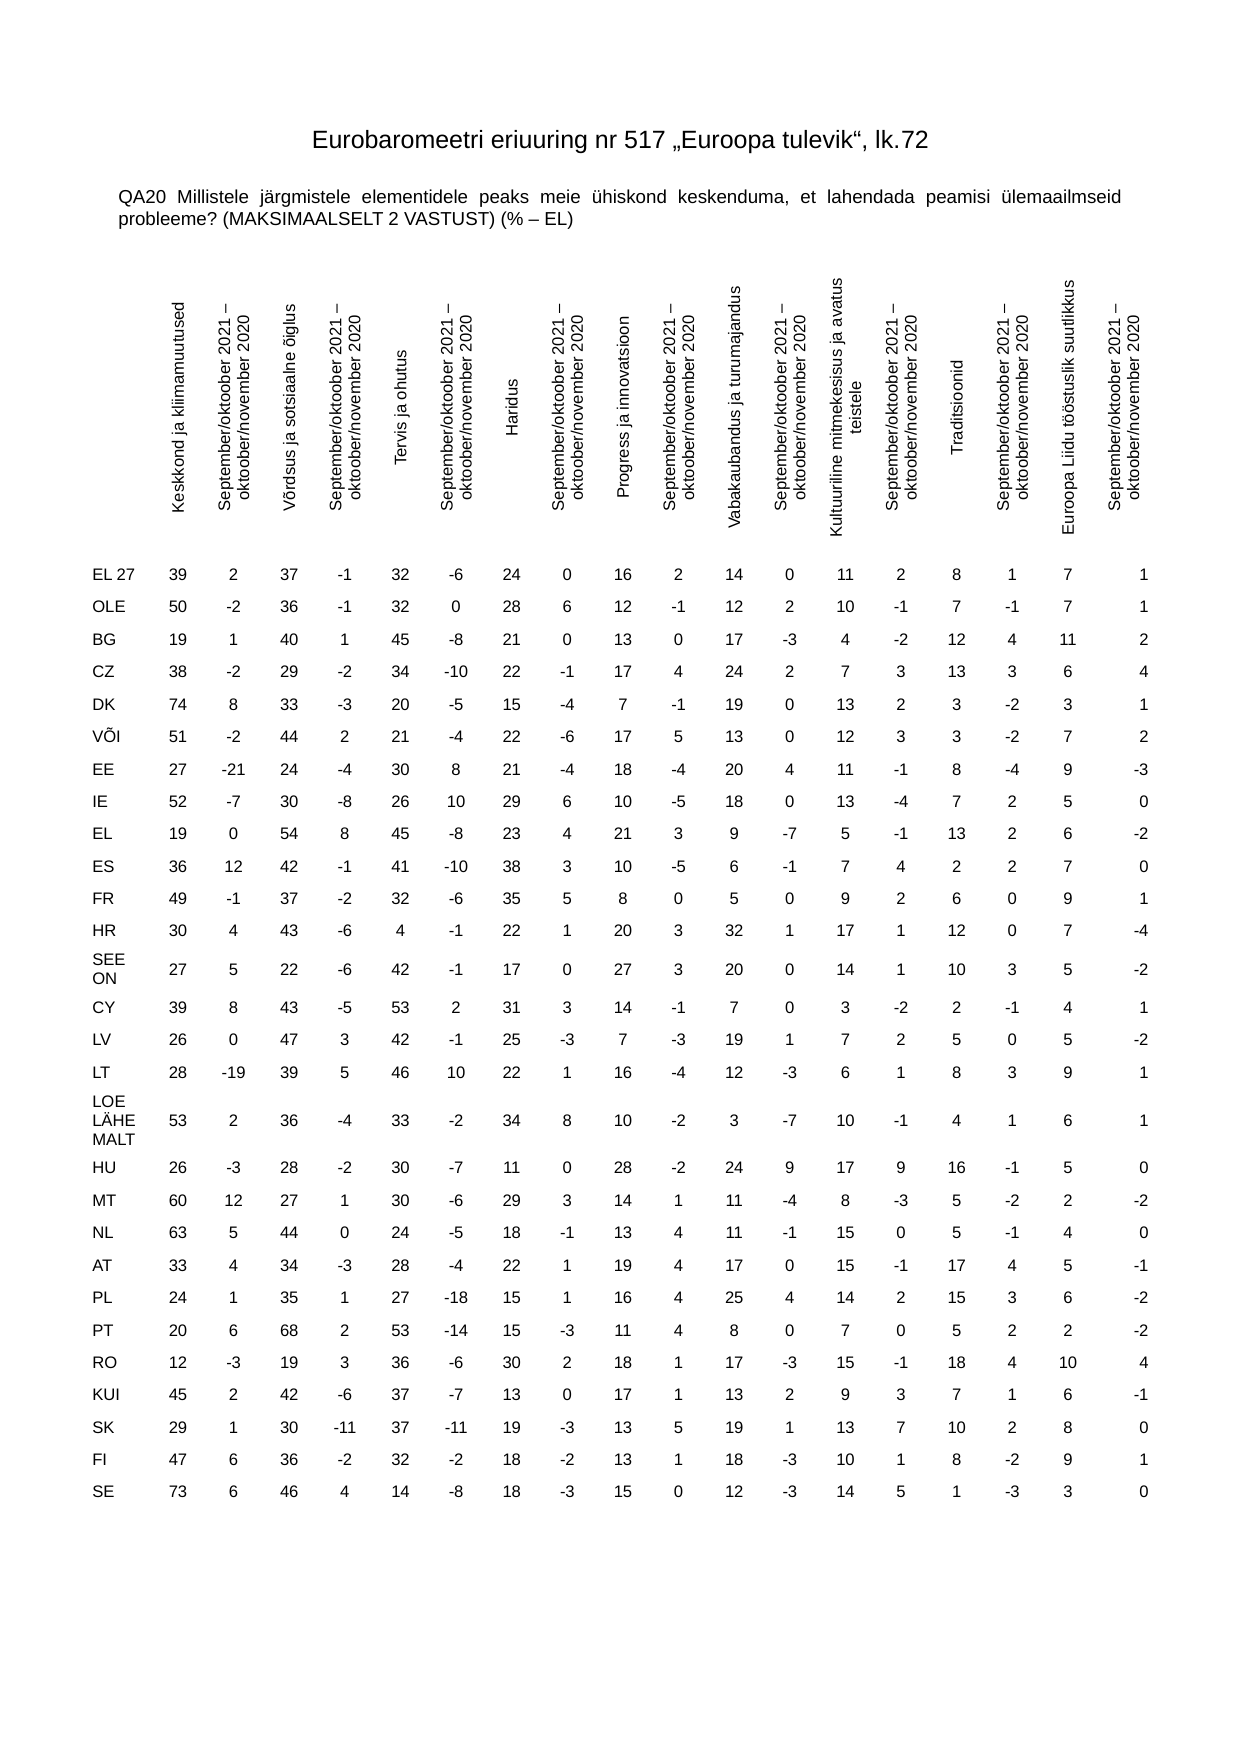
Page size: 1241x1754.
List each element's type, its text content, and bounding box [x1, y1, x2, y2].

table_cell KUI [89, 1379, 150, 1411]
table_cell -2 [984, 1443, 1040, 1476]
table_cell 45 [373, 623, 428, 656]
table_cell 9 [706, 818, 762, 850]
table_cell 1 [984, 1089, 1040, 1152]
table_cell -3 [762, 1346, 817, 1378]
table_cell 16 [595, 1056, 651, 1088]
table_cell 13 [595, 623, 651, 656]
table_cell 30 [261, 785, 317, 817]
table_cell 27 [595, 947, 651, 991]
table_cell -2 [1096, 947, 1151, 991]
table_header Keskkond ja kliimamuutused [150, 257, 206, 558]
table_cell 47 [150, 1443, 206, 1476]
table_cell 1 [873, 1443, 929, 1476]
table_cell 63 [150, 1217, 206, 1249]
table_cell 2 [984, 818, 1040, 850]
table_cell 0 [1096, 1411, 1151, 1443]
table_cell -1 [873, 818, 929, 850]
table_cell 10 [1040, 1346, 1096, 1378]
table_cell -7 [428, 1152, 484, 1184]
table_cell 5 [929, 1024, 984, 1056]
table_cell 3 [873, 1379, 929, 1411]
table_cell 8 [317, 818, 372, 850]
table_cell 1 [1096, 688, 1151, 720]
table_cell 12 [818, 720, 873, 753]
table_cell -3 [539, 1476, 595, 1508]
table_cell 10 [595, 785, 651, 817]
table_cell 28 [373, 1249, 428, 1281]
table_cell -6 [428, 882, 484, 915]
table_cell 10 [428, 785, 484, 817]
table_cell 3 [651, 915, 706, 947]
table_cell 4 [1096, 1346, 1151, 1378]
table_header Kultuuriline mitmekesisus ja avatus teistele [818, 257, 873, 558]
table_cell 7 [1040, 591, 1096, 623]
table_cell 4 [984, 1249, 1040, 1281]
table_cell 14 [818, 947, 873, 991]
table_cell 21 [484, 753, 539, 785]
table_cell -2 [428, 1443, 484, 1476]
table_cell 3 [984, 947, 1040, 991]
table_cell 26 [150, 1024, 206, 1056]
table_cell 8 [818, 1184, 873, 1217]
table_cell 18 [484, 1476, 539, 1508]
table_cell 11 [818, 558, 873, 591]
table_cell 22 [484, 915, 539, 947]
table_cell 0 [762, 882, 817, 915]
table_cell 12 [929, 915, 984, 947]
table_cell -3 [539, 1024, 595, 1056]
table_cell 3 [706, 1089, 762, 1152]
table_cell -1 [762, 850, 817, 882]
table_cell 19 [150, 818, 206, 850]
table_cell 1 [539, 915, 595, 947]
table_cell 7 [595, 1024, 651, 1056]
table_cell -7 [762, 1089, 817, 1152]
table_cell 28 [261, 1152, 317, 1184]
table_cell 0 [651, 882, 706, 915]
table_header Vabakaubandus ja turumajandus [706, 257, 762, 558]
table_cell 2 [1096, 623, 1151, 656]
table_cell 5 [929, 1217, 984, 1249]
table_cell -1 [428, 915, 484, 947]
table_cell 9 [1040, 1443, 1096, 1476]
table_cell 6 [929, 882, 984, 915]
table_cell 22 [484, 720, 539, 753]
table_cell 34 [373, 656, 428, 688]
table_cell 0 [539, 558, 595, 591]
table_cell 27 [373, 1281, 428, 1314]
table_cell 5 [1040, 1152, 1096, 1184]
table_cell 0 [1096, 1476, 1151, 1508]
table_cell 68 [261, 1314, 317, 1346]
table_cell -8 [428, 818, 484, 850]
table_cell -1 [984, 1152, 1040, 1184]
table_cell 1 [206, 1281, 261, 1314]
table_cell 0 [1096, 785, 1151, 817]
table_cell 8 [1040, 1411, 1096, 1443]
table_cell -3 [651, 1024, 706, 1056]
table_cell 45 [150, 1379, 206, 1411]
table_cell -4 [651, 753, 706, 785]
table_cell 6 [1040, 1379, 1096, 1411]
table_cell 0 [762, 947, 817, 991]
table_cell 6 [539, 785, 595, 817]
table_cell 19 [706, 688, 762, 720]
table_cell 17 [706, 623, 762, 656]
table_cell -4 [317, 753, 372, 785]
table_cell 22 [484, 656, 539, 688]
table_cell 25 [706, 1281, 762, 1314]
table_cell 8 [929, 558, 984, 591]
table_cell LV [89, 1024, 150, 1056]
table_cell 6 [206, 1476, 261, 1508]
table_cell 20 [706, 947, 762, 991]
table_cell 1 [206, 623, 261, 656]
table_cell 21 [373, 720, 428, 753]
table_cell 12 [206, 850, 261, 882]
table_cell 4 [929, 1089, 984, 1152]
table_cell 15 [484, 688, 539, 720]
table_cell 1 [651, 1346, 706, 1378]
table_cell 3 [1040, 688, 1096, 720]
table_cell -8 [428, 1476, 484, 1508]
table_cell 1 [651, 1184, 706, 1217]
table_cell 4 [1040, 991, 1096, 1024]
table_cell 2 [1040, 1314, 1096, 1346]
table_cell 4 [206, 1249, 261, 1281]
table_cell -6 [317, 915, 372, 947]
table_header [89, 257, 150, 558]
table_cell -6 [317, 1379, 372, 1411]
table_cell 7 [1040, 720, 1096, 753]
table_cell 10 [929, 1411, 984, 1443]
table_cell 7 [929, 591, 984, 623]
table_cell 43 [261, 991, 317, 1024]
table_cell 2 [317, 720, 372, 753]
table_cell 3 [317, 1346, 372, 1378]
table_cell LT [89, 1056, 150, 1088]
table_cell -10 [428, 656, 484, 688]
table_cell -1 [873, 1249, 929, 1281]
table_cell 3 [984, 1056, 1040, 1088]
table_cell 3 [929, 720, 984, 753]
table_cell 15 [484, 1281, 539, 1314]
table_cell 12 [706, 591, 762, 623]
table_cell 18 [929, 1346, 984, 1378]
table_cell 3 [873, 656, 929, 688]
table_cell -1 [984, 591, 1040, 623]
table_cell -1 [984, 991, 1040, 1024]
table_cell VÕI [89, 720, 150, 753]
table_cell 1 [873, 915, 929, 947]
table_cell 30 [373, 1152, 428, 1184]
table_cell 2 [762, 1379, 817, 1411]
table_cell 8 [929, 753, 984, 785]
table_cell 0 [651, 1476, 706, 1508]
table_cell -2 [428, 1089, 484, 1152]
table_cell 3 [317, 1024, 372, 1056]
table_cell 1 [206, 1411, 261, 1443]
table_cell 3 [651, 818, 706, 850]
table_cell 37 [373, 1379, 428, 1411]
table_cell 5 [539, 882, 595, 915]
table_cell -1 [428, 947, 484, 991]
table_cell -4 [539, 753, 595, 785]
table_cell 2 [206, 558, 261, 591]
table_cell 13 [818, 688, 873, 720]
table_cell 35 [484, 882, 539, 915]
table_cell 36 [150, 850, 206, 882]
table_cell 4 [373, 915, 428, 947]
table_cell 2 [984, 1314, 1040, 1346]
table_cell CY [89, 991, 150, 1024]
table_cell -4 [428, 720, 484, 753]
table_cell 3 [984, 1281, 1040, 1314]
table_cell 53 [373, 991, 428, 1024]
table_cell 4 [317, 1476, 372, 1508]
table_cell 14 [818, 1281, 873, 1314]
table_cell 24 [373, 1217, 428, 1249]
table_cell 2 [651, 558, 706, 591]
table_cell -2 [984, 1184, 1040, 1217]
table_cell 9 [818, 1379, 873, 1411]
table_cell 24 [706, 1152, 762, 1184]
table_cell FI [89, 1443, 150, 1476]
table_cell -2 [873, 623, 929, 656]
table_cell 1 [317, 1184, 372, 1217]
table_cell 29 [150, 1411, 206, 1443]
table_cell -3 [762, 1476, 817, 1508]
table_cell 14 [818, 1476, 873, 1508]
table_cell 12 [595, 591, 651, 623]
table_header September/oktoober 2021 – oktoober/november 2020 [651, 257, 706, 558]
table_cell 2 [1096, 720, 1151, 753]
table_cell 5 [651, 720, 706, 753]
table_cell HU [89, 1152, 150, 1184]
table_cell 36 [373, 1346, 428, 1378]
table_cell -2 [206, 720, 261, 753]
table_cell -1 [651, 688, 706, 720]
table_cell 1 [1096, 882, 1151, 915]
table_cell 36 [261, 1089, 317, 1152]
table_cell 9 [1040, 753, 1096, 785]
table_cell SEE ON [89, 947, 150, 991]
table_cell 4 [984, 1346, 1040, 1378]
table_cell 2 [539, 1346, 595, 1378]
table_cell 74 [150, 688, 206, 720]
table_cell 0 [873, 1217, 929, 1249]
table_cell 2 [984, 785, 1040, 817]
table_cell 5 [1040, 785, 1096, 817]
table_cell 1 [873, 1056, 929, 1088]
table_cell -2 [317, 882, 372, 915]
table_cell 46 [261, 1476, 317, 1508]
table_cell 33 [373, 1089, 428, 1152]
table_cell 42 [261, 850, 317, 882]
table_cell 2 [873, 558, 929, 591]
table_cell 11 [706, 1184, 762, 1217]
table_cell 17 [818, 1152, 873, 1184]
table_cell 17 [706, 1346, 762, 1378]
table_cell 6 [1040, 656, 1096, 688]
table_cell 47 [261, 1024, 317, 1056]
table_cell -3 [984, 1476, 1040, 1508]
table_cell 0 [1096, 1217, 1151, 1249]
table_cell 5 [818, 818, 873, 850]
table_cell -19 [206, 1056, 261, 1088]
table_cell -7 [428, 1379, 484, 1411]
table_cell 22 [484, 1249, 539, 1281]
table_cell -3 [317, 1249, 372, 1281]
table_cell -1 [539, 656, 595, 688]
table_cell 28 [150, 1056, 206, 1088]
table_cell -2 [984, 688, 1040, 720]
table_cell 17 [818, 915, 873, 947]
table_cell 5 [706, 882, 762, 915]
table_cell 17 [484, 947, 539, 991]
table_cell 51 [150, 720, 206, 753]
table_cell 24 [261, 753, 317, 785]
table_cell -1 [428, 1024, 484, 1056]
table_cell 25 [484, 1024, 539, 1056]
table_cell 17 [706, 1249, 762, 1281]
table_cell 35 [261, 1281, 317, 1314]
table_cell -2 [1096, 1281, 1151, 1314]
table_cell -3 [317, 688, 372, 720]
table_cell 15 [929, 1281, 984, 1314]
table_cell -1 [539, 1217, 595, 1249]
table_cell -1 [762, 1217, 817, 1249]
table_cell 20 [373, 688, 428, 720]
table_cell 29 [484, 785, 539, 817]
table_cell 30 [150, 915, 206, 947]
table_cell 18 [484, 1443, 539, 1476]
table_cell CZ [89, 656, 150, 688]
table_cell -2 [317, 1152, 372, 1184]
table_cell 39 [150, 558, 206, 591]
table_cell -1 [206, 882, 261, 915]
table_cell 10 [818, 1089, 873, 1152]
table_cell 10 [595, 1089, 651, 1152]
table_cell 19 [484, 1411, 539, 1443]
table_cell 42 [373, 1024, 428, 1056]
table_cell 3 [539, 850, 595, 882]
table_cell -4 [762, 1184, 817, 1217]
table_cell 15 [818, 1249, 873, 1281]
table_cell 19 [706, 1024, 762, 1056]
table_cell 2 [1040, 1184, 1096, 1217]
table_cell -6 [428, 1184, 484, 1217]
table_cell -4 [1096, 915, 1151, 947]
table_header September/oktoober 2021 – oktoober/november 2020 [873, 257, 929, 558]
table_cell 44 [261, 1217, 317, 1249]
table_cell 34 [261, 1249, 317, 1281]
table_cell EL [89, 818, 150, 850]
table_cell 4 [651, 1249, 706, 1281]
table_cell 13 [595, 1411, 651, 1443]
table_cell FR [89, 882, 150, 915]
table_cell 3 [539, 991, 595, 1024]
table_cell EL 27 [89, 558, 150, 591]
table_cell 30 [373, 1184, 428, 1217]
table_cell 9 [762, 1152, 817, 1184]
table_cell 22 [484, 1056, 539, 1088]
table_cell 6 [1040, 818, 1096, 850]
table_cell -11 [428, 1411, 484, 1443]
table_cell 21 [484, 623, 539, 656]
table_cell 1 [1096, 591, 1151, 623]
table_cell 1 [984, 558, 1040, 591]
table_cell 12 [150, 1346, 206, 1378]
table_cell 18 [595, 1346, 651, 1378]
table_cell 12 [929, 623, 984, 656]
table_cell 20 [150, 1314, 206, 1346]
table_cell 0 [984, 915, 1040, 947]
table_cell 27 [150, 753, 206, 785]
table_cell 32 [373, 1443, 428, 1476]
table_cell 0 [317, 1217, 372, 1249]
table_cell 0 [206, 818, 261, 850]
table_cell 3 [873, 720, 929, 753]
table_cell 0 [539, 623, 595, 656]
table_cell 2 [206, 1379, 261, 1411]
table_cell 1 [1096, 558, 1151, 591]
table_cell 41 [373, 850, 428, 882]
table_cell 13 [706, 720, 762, 753]
table_header Progress ja innovatsioon [595, 257, 651, 558]
table_cell 11 [595, 1314, 651, 1346]
table_cell 32 [373, 558, 428, 591]
table_cell HR [89, 915, 150, 947]
table_cell 23 [484, 818, 539, 850]
table_cell -2 [317, 656, 372, 688]
table_cell 52 [150, 785, 206, 817]
table_cell NL [89, 1217, 150, 1249]
table_cell -1 [651, 591, 706, 623]
table_cell 4 [651, 1314, 706, 1346]
table_cell 17 [595, 720, 651, 753]
table_cell 10 [428, 1056, 484, 1088]
table_cell AT [89, 1249, 150, 1281]
table_cell 1 [929, 1476, 984, 1508]
table_cell 5 [1040, 1249, 1096, 1281]
table_cell 0 [539, 947, 595, 991]
table_cell -4 [873, 785, 929, 817]
table_cell 13 [818, 1411, 873, 1443]
table_cell -5 [651, 785, 706, 817]
table_cell 21 [595, 818, 651, 850]
table_cell 1 [1096, 1056, 1151, 1088]
table_cell 27 [261, 1184, 317, 1217]
table_cell 11 [1040, 623, 1096, 656]
table_cell 4 [1040, 1217, 1096, 1249]
table_cell 16 [929, 1152, 984, 1184]
table_cell 7 [706, 991, 762, 1024]
table_cell PL [89, 1281, 150, 1314]
table_cell ES [89, 850, 150, 882]
table_cell 17 [595, 1379, 651, 1411]
table_cell 0 [206, 1024, 261, 1056]
table_cell 37 [261, 558, 317, 591]
table_cell 1 [539, 1249, 595, 1281]
table_header September/oktoober 2021 – oktoober/november 2020 [539, 257, 595, 558]
table_cell -1 [651, 991, 706, 1024]
table_cell -1 [873, 591, 929, 623]
table_cell 38 [150, 656, 206, 688]
table_cell -1 [873, 1346, 929, 1378]
table_cell 11 [706, 1217, 762, 1249]
table_cell 8 [206, 688, 261, 720]
table_cell 4 [539, 818, 595, 850]
table_cell 14 [706, 558, 762, 591]
table_cell 16 [595, 1281, 651, 1314]
table_cell 4 [651, 1281, 706, 1314]
table_cell 2 [428, 991, 484, 1024]
table_cell 32 [706, 915, 762, 947]
table_cell 2 [984, 850, 1040, 882]
table_cell 27 [150, 947, 206, 991]
table_cell 0 [762, 1249, 817, 1281]
table_cell 44 [261, 720, 317, 753]
table_cell 4 [984, 623, 1040, 656]
table_cell 2 [317, 1314, 372, 1346]
table_cell 29 [484, 1184, 539, 1217]
table_cell 4 [651, 656, 706, 688]
table_cell -6 [428, 1346, 484, 1378]
table_cell 20 [706, 753, 762, 785]
table_cell 7 [1040, 558, 1096, 591]
table_cell 6 [1040, 1089, 1096, 1152]
table_cell 3 [818, 991, 873, 1024]
table_cell 0 [428, 591, 484, 623]
table_cell 53 [373, 1314, 428, 1346]
table_cell 16 [595, 558, 651, 591]
table_cell 15 [595, 1476, 651, 1508]
table_cell -4 [317, 1089, 372, 1152]
table_cell 7 [873, 1411, 929, 1443]
table_cell 39 [150, 991, 206, 1024]
table_cell 36 [261, 1443, 317, 1476]
table_cell 1 [1096, 991, 1151, 1024]
table_cell 2 [873, 1024, 929, 1056]
table_header September/oktoober 2021 – oktoober/november 2020 [984, 257, 1040, 558]
table_cell -5 [428, 1217, 484, 1249]
table_cell 24 [706, 656, 762, 688]
table_cell 10 [818, 591, 873, 623]
table_cell 0 [762, 720, 817, 753]
table_cell -3 [539, 1411, 595, 1443]
table_cell -7 [762, 818, 817, 850]
table_cell -4 [539, 688, 595, 720]
table_cell 1 [317, 623, 372, 656]
table_cell 4 [762, 753, 817, 785]
table_cell 18 [595, 753, 651, 785]
table_cell -1 [317, 591, 372, 623]
table_cell 60 [150, 1184, 206, 1217]
table_cell -2 [651, 1152, 706, 1184]
table_cell 0 [1096, 1152, 1151, 1184]
table_cell 14 [373, 1476, 428, 1508]
table_cell 10 [595, 850, 651, 882]
table_cell -21 [206, 753, 261, 785]
table_cell -1 [873, 753, 929, 785]
table_cell 2 [206, 1089, 261, 1152]
table_cell -3 [762, 1443, 817, 1476]
table_cell -4 [428, 1249, 484, 1281]
table_cell 6 [539, 591, 595, 623]
table_cell 6 [1040, 1281, 1096, 1314]
table_cell 39 [261, 1056, 317, 1088]
table_cell -8 [317, 785, 372, 817]
table_cell -8 [428, 623, 484, 656]
table_cell 2 [929, 850, 984, 882]
table_cell 54 [261, 818, 317, 850]
table_cell 28 [484, 591, 539, 623]
table_cell -3 [762, 623, 817, 656]
table_cell 36 [261, 591, 317, 623]
table_cell 4 [873, 850, 929, 882]
table_cell 14 [595, 991, 651, 1024]
table_cell 3 [539, 1184, 595, 1217]
table_cell 0 [873, 1314, 929, 1346]
table_cell 7 [929, 785, 984, 817]
table_cell 1 [873, 947, 929, 991]
table_cell -2 [317, 1443, 372, 1476]
table_cell 30 [484, 1346, 539, 1378]
table_header Tervis ja ohutus [373, 257, 428, 558]
table_header Euroopa Liidu tööstuslik suutlikkus [1040, 257, 1096, 558]
table_cell 1 [762, 1024, 817, 1056]
table_cell 34 [484, 1089, 539, 1152]
table_header September/oktoober 2021 – oktoober/november 2020 [206, 257, 261, 558]
table_cell 4 [1096, 656, 1151, 688]
table_cell -2 [984, 720, 1040, 753]
table_cell 1 [539, 1056, 595, 1088]
table_cell 17 [929, 1249, 984, 1281]
table_cell 13 [818, 785, 873, 817]
table_cell 4 [818, 623, 873, 656]
table_cell -2 [1096, 1024, 1151, 1056]
table_cell 7 [1040, 850, 1096, 882]
table_cell PT [89, 1314, 150, 1346]
table_cell MT [89, 1184, 150, 1217]
table_cell 32 [373, 591, 428, 623]
table_cell 13 [929, 656, 984, 688]
table_cell 13 [929, 818, 984, 850]
table_cell SE [89, 1476, 150, 1508]
table_cell 2 [762, 656, 817, 688]
table_cell 1 [651, 1379, 706, 1411]
table_cell 5 [1040, 947, 1096, 991]
table_cell -1 [317, 558, 372, 591]
table_cell 15 [818, 1217, 873, 1249]
table_cell 2 [873, 1281, 929, 1314]
table_cell 0 [762, 1314, 817, 1346]
table_cell -5 [428, 688, 484, 720]
table_cell 4 [206, 915, 261, 947]
table_cell 19 [595, 1249, 651, 1281]
table_cell 12 [706, 1476, 762, 1508]
table_cell -1 [317, 850, 372, 882]
table_cell 14 [595, 1184, 651, 1217]
table_cell 33 [261, 688, 317, 720]
table_cell 2 [984, 1411, 1040, 1443]
table_cell DK [89, 688, 150, 720]
table_cell 22 [261, 947, 317, 991]
table_cell 2 [929, 991, 984, 1024]
table_cell 8 [929, 1443, 984, 1476]
table_cell 30 [373, 753, 428, 785]
table_cell 7 [595, 688, 651, 720]
table_cell 13 [706, 1379, 762, 1411]
table_cell -14 [428, 1314, 484, 1346]
table_cell 0 [1096, 850, 1151, 882]
table_cell LOE LÄHEMALT [89, 1089, 150, 1152]
table_header September/oktoober 2021 – oktoober/november 2020 [428, 257, 484, 558]
table_cell 5 [206, 947, 261, 991]
table_cell 19 [706, 1411, 762, 1443]
table_cell 1 [762, 1411, 817, 1443]
table_cell 6 [818, 1056, 873, 1088]
table_cell 7 [818, 1024, 873, 1056]
table_cell -2 [206, 656, 261, 688]
table_cell 73 [150, 1476, 206, 1508]
table_cell -10 [428, 850, 484, 882]
table_cell 50 [150, 591, 206, 623]
table_cell 4 [651, 1217, 706, 1249]
table_cell 43 [261, 915, 317, 947]
table_cell 42 [261, 1379, 317, 1411]
table_cell -18 [428, 1281, 484, 1314]
table_cell 7 [818, 850, 873, 882]
table_cell 9 [873, 1152, 929, 1184]
table_cell 5 [651, 1411, 706, 1443]
table_cell 6 [706, 850, 762, 882]
table_cell -3 [1096, 753, 1151, 785]
table_cell -5 [651, 850, 706, 882]
table_cell 15 [818, 1346, 873, 1378]
table_cell 38 [484, 850, 539, 882]
table_cell 13 [595, 1217, 651, 1249]
table_cell 11 [818, 753, 873, 785]
table_cell 26 [373, 785, 428, 817]
table_cell -2 [1096, 818, 1151, 850]
table_cell 46 [373, 1056, 428, 1088]
table_cell 12 [206, 1184, 261, 1217]
table_cell 7 [929, 1379, 984, 1411]
table_cell 18 [706, 1443, 762, 1476]
table_cell 3 [984, 656, 1040, 688]
table_cell 5 [929, 1184, 984, 1217]
table_cell 0 [539, 1379, 595, 1411]
table_cell BG [89, 623, 150, 656]
table_cell 17 [595, 656, 651, 688]
table_cell 19 [261, 1346, 317, 1378]
table_cell RO [89, 1346, 150, 1378]
table_cell 49 [150, 882, 206, 915]
table_cell -1 [873, 1089, 929, 1152]
table_cell -6 [317, 947, 372, 991]
table_cell 1 [1096, 1443, 1151, 1476]
table_cell 24 [484, 558, 539, 591]
table_cell 42 [373, 947, 428, 991]
table_cell 24 [150, 1281, 206, 1314]
table_header September/oktoober 2021 – oktoober/november 2020 [317, 257, 372, 558]
table_cell 3 [651, 947, 706, 991]
table_cell 18 [706, 785, 762, 817]
table_cell 18 [484, 1217, 539, 1249]
table_cell 5 [206, 1217, 261, 1249]
table_cell -4 [984, 753, 1040, 785]
table_cell -3 [539, 1314, 595, 1346]
table_cell -3 [762, 1056, 817, 1088]
table_cell 8 [539, 1089, 595, 1152]
table_cell 0 [762, 785, 817, 817]
table_cell 31 [484, 991, 539, 1024]
table_cell 1 [1096, 1089, 1151, 1152]
table_header September/oktoober 2021 – oktoober/november 2020 [762, 257, 817, 558]
table_cell 9 [1040, 882, 1096, 915]
table_cell -6 [539, 720, 595, 753]
table_cell -2 [1096, 1184, 1151, 1217]
table_cell -6 [428, 558, 484, 591]
table_cell 0 [984, 882, 1040, 915]
table_header September/oktoober 2021 – oktoober/november 2020 [1096, 257, 1151, 558]
table_cell IE [89, 785, 150, 817]
table_cell 2 [873, 882, 929, 915]
table_cell 1 [317, 1281, 372, 1314]
table_cell 4 [762, 1281, 817, 1314]
table_header Traditsioonid [929, 257, 984, 558]
table_cell -2 [206, 591, 261, 623]
table_cell 19 [150, 623, 206, 656]
table_cell 28 [595, 1152, 651, 1184]
table_cell 2 [762, 591, 817, 623]
table_cell 5 [317, 1056, 372, 1088]
table_cell 5 [1040, 1024, 1096, 1056]
table_cell 8 [428, 753, 484, 785]
table_cell -3 [206, 1346, 261, 1378]
table_cell 12 [706, 1056, 762, 1088]
table_cell 37 [373, 1411, 428, 1443]
table_cell 1 [651, 1443, 706, 1476]
table_cell 32 [373, 882, 428, 915]
table_cell 0 [984, 1024, 1040, 1056]
table_cell 9 [1040, 1056, 1096, 1088]
table_cell 2 [873, 688, 929, 720]
table_cell 40 [261, 623, 317, 656]
table_cell 11 [484, 1152, 539, 1184]
table_cell 13 [484, 1379, 539, 1411]
table_cell 37 [261, 882, 317, 915]
table_cell 1 [762, 915, 817, 947]
table_header Haridus [484, 257, 539, 558]
table_cell 3 [1040, 1476, 1096, 1508]
table_cell OLE [89, 591, 150, 623]
table_cell -2 [1096, 1314, 1151, 1346]
table_cell SK [89, 1411, 150, 1443]
table_cell -2 [873, 991, 929, 1024]
table_cell EE [89, 753, 150, 785]
table_cell 8 [929, 1056, 984, 1088]
table_cell 13 [595, 1443, 651, 1476]
table_cell 6 [206, 1443, 261, 1476]
table_cell 0 [651, 623, 706, 656]
table_cell 0 [762, 688, 817, 720]
table_cell 26 [150, 1152, 206, 1184]
table_cell 29 [261, 656, 317, 688]
table_cell 5 [873, 1476, 929, 1508]
table_cell 53 [150, 1089, 206, 1152]
table_cell -3 [206, 1152, 261, 1184]
table_cell 0 [762, 991, 817, 1024]
table_cell -11 [317, 1411, 372, 1443]
table_cell -4 [651, 1056, 706, 1088]
table_cell 33 [150, 1249, 206, 1281]
table_cell -1 [984, 1217, 1040, 1249]
table_cell 0 [762, 558, 817, 591]
table_cell 6 [206, 1314, 261, 1346]
table_cell 30 [261, 1411, 317, 1443]
table_cell -5 [317, 991, 372, 1024]
table_cell -3 [873, 1184, 929, 1217]
table_cell 8 [206, 991, 261, 1024]
table_cell 3 [929, 688, 984, 720]
table_cell 10 [818, 1443, 873, 1476]
table_cell -2 [651, 1089, 706, 1152]
table_cell 7 [1040, 915, 1096, 947]
table_cell 7 [818, 1314, 873, 1346]
table_cell 1 [984, 1379, 1040, 1411]
table_cell 20 [595, 915, 651, 947]
table_cell 15 [484, 1314, 539, 1346]
table_cell 1 [539, 1281, 595, 1314]
table_cell 7 [818, 656, 873, 688]
text QA20 Millistele järgmistele elementidele peaks meie ühiskond keskenduma, et lahendada peamisi ülemaailmseid probleeme? (MAKSIMAALSELT 2 VASTUST) (% – EL) [118, 186, 1122, 229]
table_header Võrdsus ja sotsiaalne õiglus [261, 257, 317, 558]
table_cell 10 [929, 947, 984, 991]
table_cell -2 [539, 1443, 595, 1476]
table_cell -7 [206, 785, 261, 817]
table_cell 45 [373, 818, 428, 850]
table_cell -1 [1096, 1249, 1151, 1281]
table_cell 8 [595, 882, 651, 915]
table_cell 5 [929, 1314, 984, 1346]
table_cell 0 [539, 1152, 595, 1184]
table_cell 9 [818, 882, 873, 915]
table_cell -1 [1096, 1379, 1151, 1411]
table_cell 8 [706, 1314, 762, 1346]
